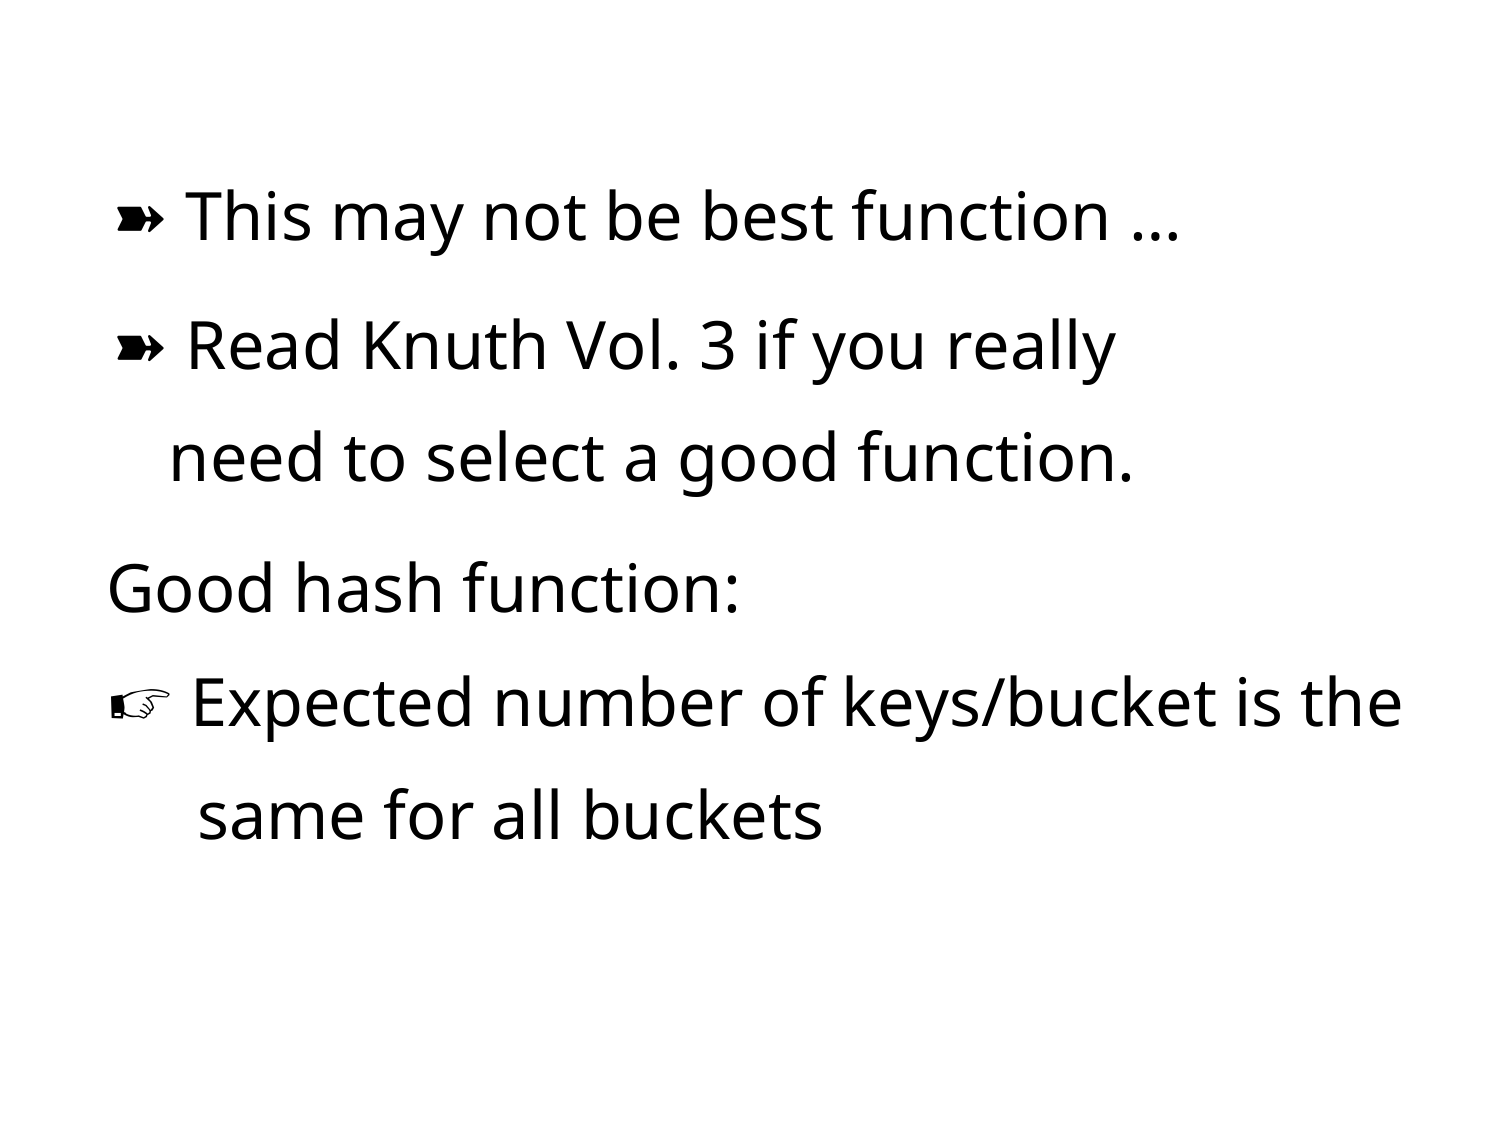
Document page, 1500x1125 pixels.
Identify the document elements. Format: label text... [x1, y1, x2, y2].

list Good hash function:  Expected number of keys/bucket is the same for all buckets [91, 527, 1500, 867]
list  This may not be best function …  Read Knuth Vol. 3 if you really need to select a good function. [97, 139, 1500, 443]
